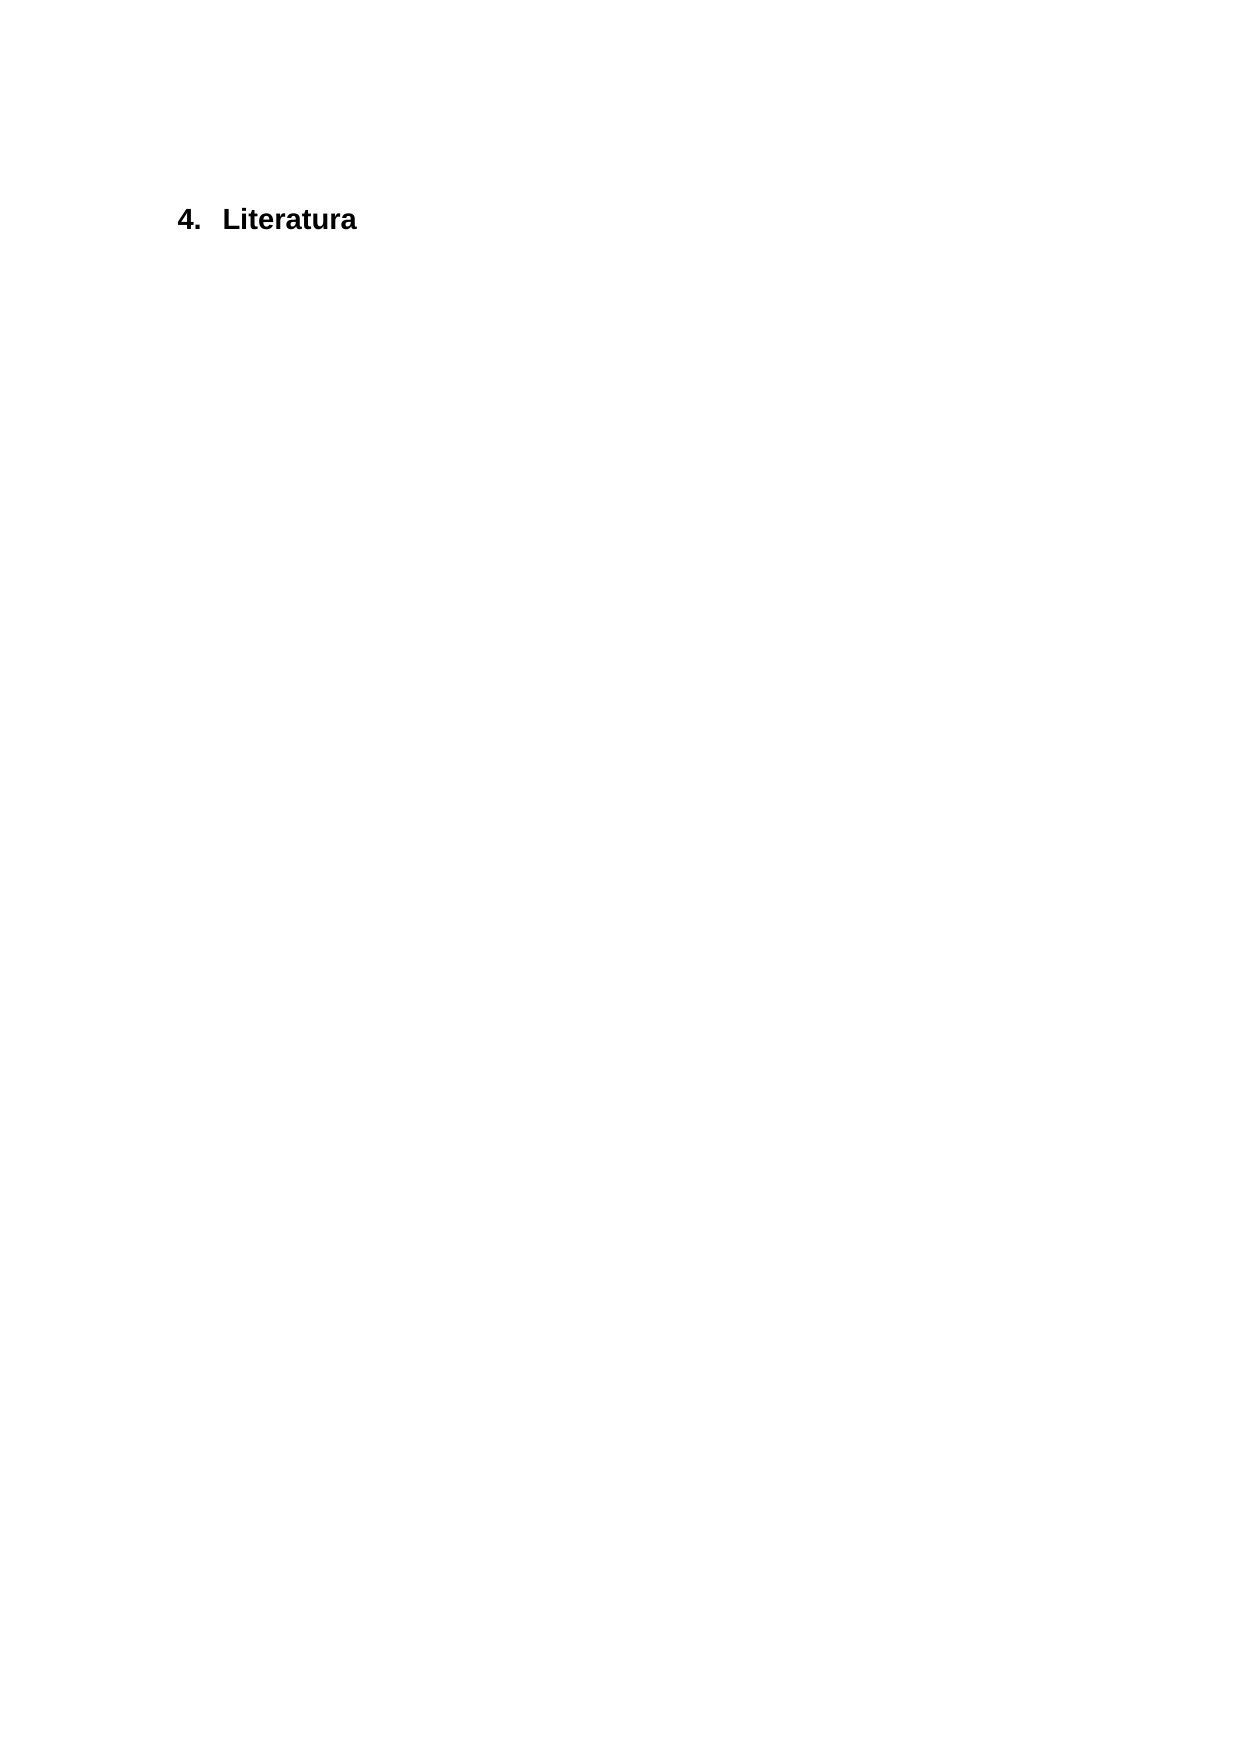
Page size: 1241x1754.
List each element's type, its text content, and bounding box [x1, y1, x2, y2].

subtitle Literatura [177, 202, 1122, 236]
